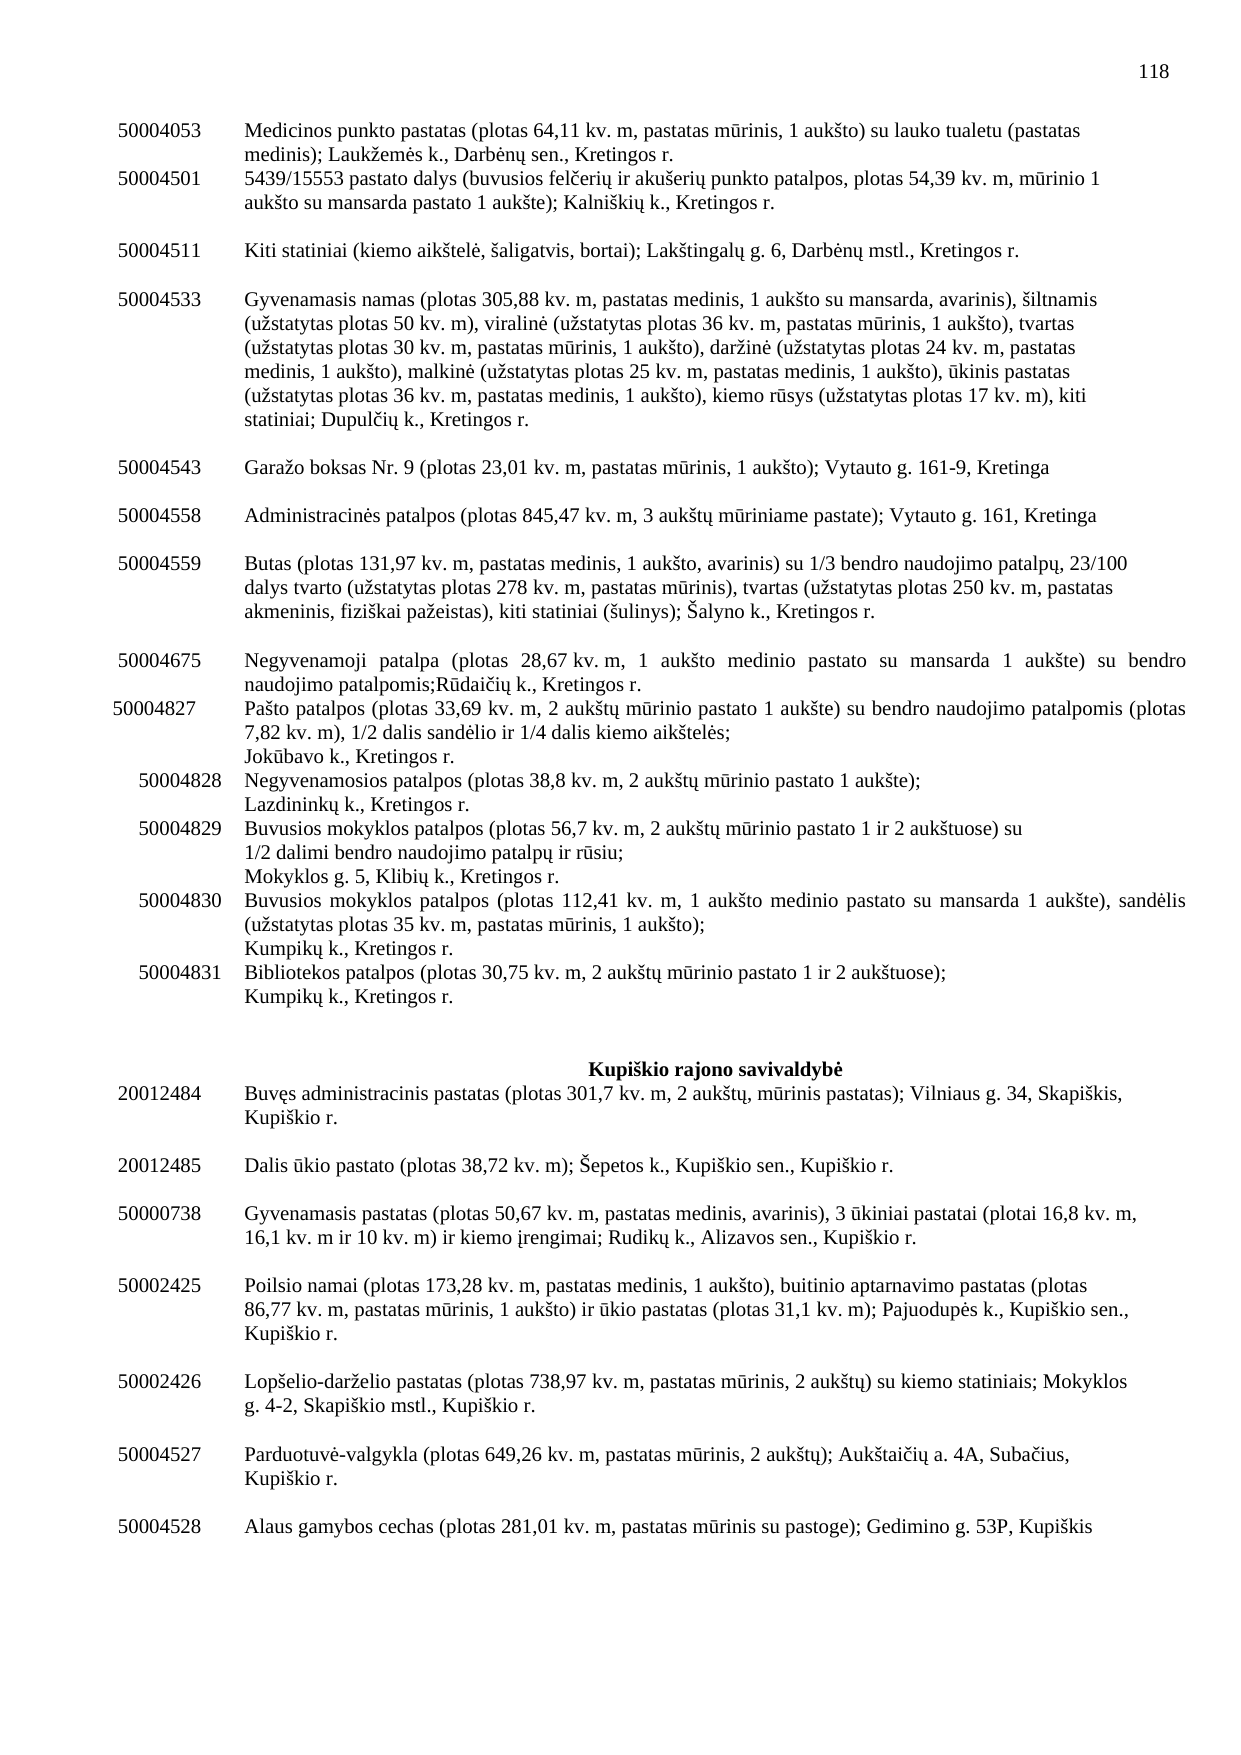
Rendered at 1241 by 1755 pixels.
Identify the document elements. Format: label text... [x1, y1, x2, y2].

table_cell [101, 1177, 1198, 1201]
table_cell [1198, 1057, 1240, 1081]
table_cell 50004053 [101, 118, 233, 166]
table_cell [1198, 1514, 1240, 1538]
table_cell 50004501 [101, 166, 233, 214]
table_cell [1178, 1273, 1192, 1345]
table_cell [1163, 455, 1178, 479]
table_cell [1178, 503, 1192, 527]
table_cell [1198, 648, 1240, 696]
table_cell [1148, 1442, 1163, 1490]
table_cell [1148, 1369, 1163, 1417]
table_cell 50004675 [101, 648, 233, 696]
table_cell Buvęs administracinis pastatas (plotas 301,7 kv. m, 2 aukštų, mūrinis pastatas); Vilniaus g. 34, Skapiškis, Kupiškio r. [233, 1081, 1148, 1129]
table_cell 50004558 [101, 503, 233, 527]
table_cell [1163, 1081, 1178, 1129]
table_cell [1148, 1081, 1163, 1129]
table_cell [1198, 1153, 1240, 1177]
table_cell [1178, 551, 1192, 623]
table_cell [1178, 1369, 1192, 1417]
table_cell [1163, 551, 1178, 623]
table_cell [1178, 118, 1192, 166]
table_cell [1198, 1345, 1240, 1369]
table_cell Gyvenamasis pastatas (plotas 50,67 kv. m, pastatas medinis, avarinis), 3 ūkiniai pastatai (plotai 16,8 kv. m, 16,1 kv. m ir 10 kv. m) ir kiemo įrengimai; Rudikų k., Alizavos sen., Kupiškio r. [233, 1201, 1148, 1249]
table_cell [1193, 455, 1198, 479]
table_cell [1148, 455, 1163, 479]
table_cell [1193, 1081, 1198, 1129]
table_cell 50004827 50004828 50004829 50004830 50004831 [101, 696, 233, 1032]
table_cell 50004528 [101, 1514, 233, 1538]
table_cell [1178, 455, 1192, 479]
table_cell [1193, 1201, 1198, 1249]
table_cell [1163, 239, 1178, 262]
table_cell 20012485 [101, 1153, 233, 1177]
table_cell [1193, 118, 1198, 166]
table_cell Garažo boksas Nr. 9 (plotas 23,01 kv. m, pastatas mūrinis, 1 aukšto); Vytauto g. 161-9, Kretinga [233, 455, 1148, 479]
table_cell [101, 527, 1198, 551]
table_cell 50004527 [101, 1442, 233, 1490]
table_cell [1193, 1153, 1198, 1177]
table_cell [1148, 1201, 1163, 1249]
table_cell [1148, 1153, 1163, 1177]
table_cell [1178, 239, 1192, 262]
table_cell [1163, 1201, 1178, 1249]
table_cell 50002426 [101, 1369, 233, 1417]
table_cell [101, 1345, 1198, 1369]
table_cell [1148, 118, 1163, 166]
table_cell [1193, 1273, 1198, 1345]
table_cell Alaus gamybos cechas (plotas 281,01 kv. m, pastatas mūrinis su pastoge); Gedimino g. 53P, Kupiškis [233, 1514, 1148, 1538]
table_cell [1198, 239, 1240, 262]
table_cell [1198, 1442, 1240, 1490]
table_cell [1198, 1177, 1240, 1201]
table_cell Pašto patalpos (plotas 33,69 kv. m, 2 aukštų mūrinio pastato 1 aukšte) su bendro naudojimo patalpomis (plotas 7,82 kv. m), 1/2 dalis sandėlio ir 1/4 dalis kiemo aikštelės; Jokūbavo k., Kretingos r. Negyvenamosios patalpos (plotas 38,8 kv. m, 2 aukštų mūrinio pastato 1 aukšte); Lazdininkų k., Kretingos r. Buvusios mokyklos patalpos (plotas 56,7 kv. m, 2 aukštų mūrinio pastato 1 ir 2 aukštuose) su 1/2 dalimi bendro naudojimo patalpų ir rūsiu; Mokyklos g. 5, Klibių k., Kretingos r. Buvusios mokyklos patalpos (plotas 112,41 kv. m, 1 aukšto medinio pastato su mansarda 1 aukšte), sandėlis (užstatytas plotas 35 kv. m, pastatas mūrinis, 1 aukšto); Kumpikų k., Kretingos r. Bibliotekos patalpos (plotas 30,75 kv. m, 2 aukštų mūrinio pastato 1 ir 2 aukštuose); Kumpikų k., Kretingos r. [233, 696, 1198, 1032]
table_cell Kupiškio rajono savivaldybė [233, 1057, 1198, 1081]
table_cell [1198, 503, 1240, 527]
table_cell [1193, 166, 1198, 214]
table_cell [101, 624, 1198, 647]
table_cell Parduotuvė-valgykla (plotas 649,26 kv. m, pastatas mūrinis, 2 aukštų); Aukštaičių a. 4A, Subačius, Kupiškio r. [233, 1442, 1148, 1490]
table_cell [101, 1490, 1198, 1514]
table_cell 50000738 [101, 1201, 233, 1249]
table_cell 50004543 [101, 455, 233, 479]
table_cell [1148, 503, 1163, 527]
table_cell [1178, 1201, 1192, 1249]
table_cell [1178, 1153, 1192, 1177]
table_cell Gyvenamasis namas (plotas 305,88 kv. m, pastatas medinis, 1 aukšto su mansarda, avarinis), šiltnamis (užstatytas plotas 50 kv. m), viralinė (užstatytas plotas 36 kv. m, pastatas mūrinis, 1 aukšto), tvartas (užstatytas plotas 30 kv. m, pastatas mūrinis, 1 aukšto), daržinė (užstatytas plotas 24 kv. m, pastatas medinis, 1 aukšto), malkinė (užstatytas plotas 25 kv. m, pastatas medinis, 1 aukšto), ūkinis pastatas (užstatytas plotas 36 kv. m, pastatas medinis, 1 aukšto), kiemo rūsys (užstatytas plotas 17 kv. m), kiti statiniai; Dupulčių k., Kretingos r. [233, 287, 1148, 431]
table_cell [1198, 624, 1240, 647]
table_cell [1193, 503, 1198, 527]
table_cell [1198, 431, 1240, 455]
table_cell Lopšelio-darželio pastatas (plotas 738,97 kv. m, pastatas mūrinis, 2 aukštų) su kiemo statiniais; Mokyklos g. 4-2, Skapiškio mstl., Kupiškio r. [233, 1369, 1148, 1417]
table_cell [1193, 1369, 1198, 1417]
table_cell [1198, 479, 1240, 503]
table_cell [101, 479, 1198, 503]
table_cell [1198, 551, 1240, 623]
table_cell [101, 1418, 1198, 1442]
table_cell Administracinės patalpos (plotas 845,47 kv. m, 3 aukštų mūriniame pastate); Vytauto g. 161, Kretinga [233, 503, 1148, 527]
table_cell [1148, 287, 1163, 431]
table_cell [1198, 1490, 1240, 1514]
table_cell [1198, 1418, 1240, 1442]
table_cell [1163, 1153, 1178, 1177]
table_cell 50004559 [101, 551, 233, 623]
table_cell [1193, 1442, 1198, 1490]
table_cell Kiti statiniai (kiemo aikštelė, šaligatvis, bortai); Lakštingalų g. 6, Darbėnų mstl., Kretingos r. [233, 239, 1148, 262]
table_cell Medicinos punkto pastatas (plotas 64,11 kv. m, pastatas mūrinis, 1 aukšto) su lauko tualetu (pastatas medinis); Laukžemės k., Darbėnų sen., Kretingos r. [233, 118, 1148, 166]
table_cell [1178, 287, 1192, 431]
table_cell [101, 431, 1198, 455]
table_cell 50004511 [101, 239, 233, 262]
table_cell [1178, 1442, 1192, 1490]
table_cell [1198, 527, 1240, 551]
table_cell [1163, 1369, 1178, 1417]
table_cell [1163, 1442, 1178, 1490]
table_cell [1148, 551, 1163, 623]
table_cell [1178, 1514, 1192, 1538]
table_cell [1193, 287, 1198, 431]
table_cell [1193, 239, 1198, 262]
table_cell 50002425 [101, 1273, 233, 1345]
table_cell [1198, 455, 1240, 479]
table_cell [101, 1129, 1198, 1153]
table_cell 5439/15553 pastato dalys (buvusios felčerių ir akušerių punkto patalpos, plotas 54,39 kv. m, mūrinio 1 aukšto su mansarda pastato 1 aukšte); Kalniškių k., Kretingos r. [233, 166, 1148, 214]
table_cell [1163, 287, 1178, 431]
table_cell [1198, 1273, 1240, 1345]
table_cell [1163, 503, 1178, 527]
table_cell [1198, 214, 1240, 238]
table_cell Negyvenamoji patalpa (plotas 28,67 kv. m, 1 aukšto medinio pastato su mansarda 1 aukšte) su bendro naudojimo patalpomis;Rūdaičių k., Kretingos r. [233, 648, 1198, 696]
table_cell [1198, 1201, 1240, 1249]
table_cell [1198, 1249, 1240, 1273]
table_cell [1198, 287, 1240, 431]
table_cell [1198, 1081, 1240, 1129]
table_cell [1148, 239, 1163, 262]
table_cell [1198, 166, 1240, 214]
table_cell [101, 1057, 233, 1081]
table_cell Poilsio namai (plotas 173,28 kv. m, pastatas medinis, 1 aukšto), buitinio aptarnavimo pastatas (plotas 86,77 kv. m, pastatas mūrinis, 1 aukšto) ir ūkio pastatas (plotas 31,1 kv. m); Pajuodupės k., Kupiškio sen., Kupiškio r. [233, 1273, 1178, 1345]
table_cell [1178, 166, 1192, 214]
table_cell [1148, 166, 1163, 214]
table_cell 50004533 [101, 287, 233, 431]
table_cell [101, 1033, 1198, 1057]
table_cell [1198, 696, 1240, 1032]
table_cell [1163, 1514, 1178, 1538]
table_cell Dalis ūkio pastato (plotas 38,72 kv. m); Šepetos k., Kupiškio sen., Kupiškio r. [233, 1153, 1148, 1177]
table_cell [101, 263, 1198, 287]
table_cell [1148, 1514, 1163, 1538]
table_cell [1198, 118, 1240, 166]
table_cell [1178, 1081, 1192, 1129]
table_cell [1198, 1129, 1240, 1153]
table_cell [101, 1249, 1198, 1273]
table_cell [1193, 1514, 1198, 1538]
table_cell [1163, 118, 1178, 166]
table_cell 20012484 [101, 1081, 233, 1129]
table_cell [1198, 1369, 1240, 1417]
table_cell [1163, 166, 1178, 214]
table_cell [1193, 551, 1198, 623]
table_cell [101, 214, 1198, 238]
table_cell Butas (plotas 131,97 kv. m, pastatas medinis, 1 aukšto, avarinis) su 1/3 bendro naudojimo patalpų, 23/100 dalys tvarto (užstatytas plotas 278 kv. m, pastatas mūrinis), tvartas (užstatytas plotas 250 kv. m, pastatas akmeninis, fiziškai pažeistas), kiti statiniai (šulinys); Šalyno k., Kretingos r. [233, 551, 1148, 623]
table_cell [1198, 263, 1240, 287]
table_cell [1198, 1033, 1240, 1057]
